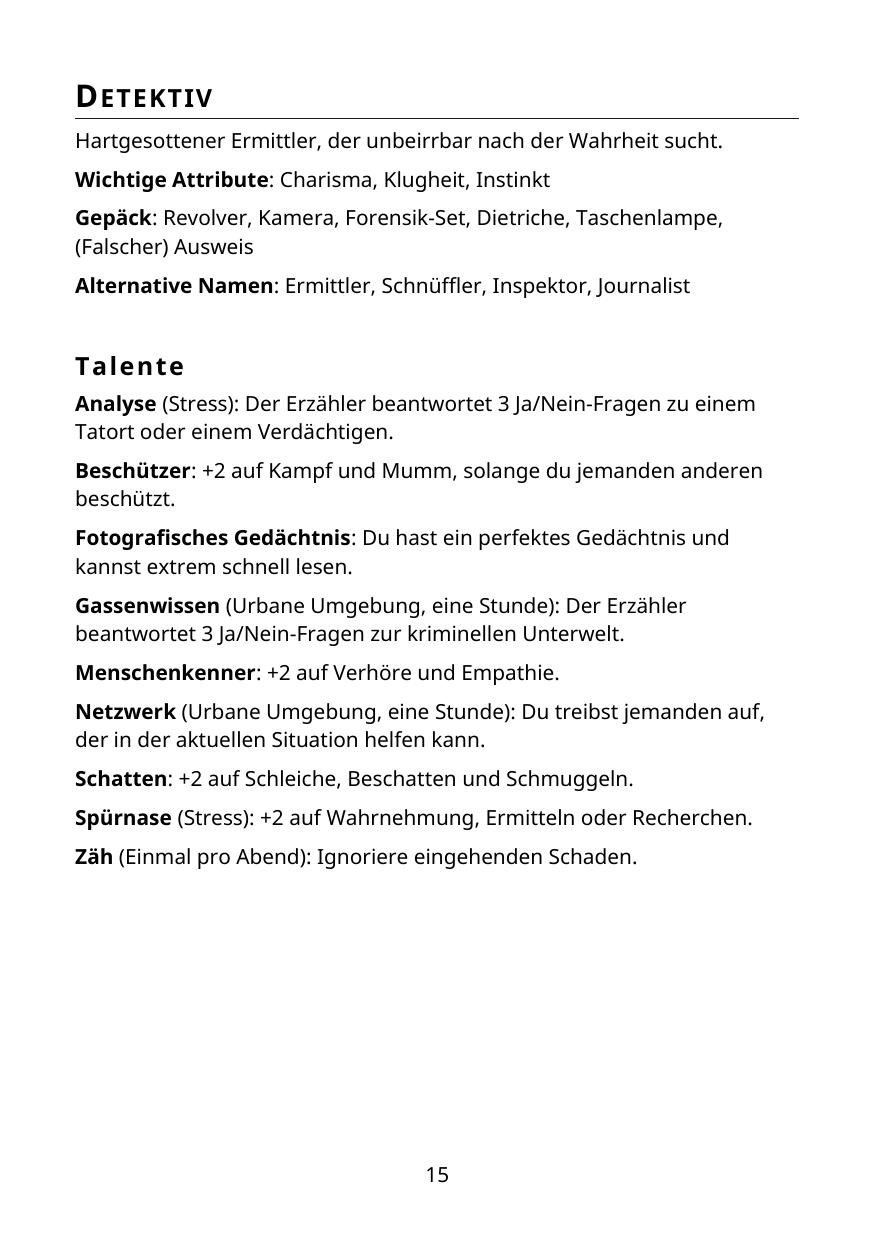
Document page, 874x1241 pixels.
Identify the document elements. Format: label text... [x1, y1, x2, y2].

text Alternative Namen: Ermittler, Schnüffler, Inspektor, Journalist [75, 271, 799, 299]
text Schatten: +2 auf Schleiche, Beschatten und Schmuggeln. [75, 764, 799, 793]
subtitle Detektiv [75, 74, 799, 118]
text Zäh (Einmal pro Abend): Ignoriere eingehenden Schaden. [75, 842, 799, 870]
text Fotografisches Gedächtnis: Du hast ein perfektes Gedächtnis und kannst extrem schnell lesen. [75, 523, 799, 580]
text Wichtige Attribute: Charisma, Klugheit, Instinkt [75, 165, 799, 193]
text Spürnase (Stress): +2 auf Wahrnehmung, Ermitteln oder Recherchen. [75, 803, 799, 831]
text Gassenwissen (Urbane Umgebung, eine Stunde): Der Erzähler beantwortet 3 Ja/Nein-Fragen zur kriminellen Unterwelt. [75, 591, 799, 648]
text Analyse (Stress): Der Erzähler beantwortet 3 Ja/Nein-Fragen zu einem Tatort oder einem Verdächtigen. [75, 389, 799, 446]
subtitle Talente [75, 348, 799, 383]
text Menschenkenner: +2 auf Verhöre und Empathie. [75, 658, 799, 686]
text Beschützer: +2 auf Kampf und Mumm, solange du jemanden anderen beschützt. [75, 456, 799, 513]
text Netzwerk (Urbane Umgebung, eine Stunde): Du treibst jemanden auf, der in der aktuellen Situation helfen kann. [75, 697, 799, 754]
text Hartgesottener Ermittler, der unbeirrbar nach der Wahrheit sucht. [75, 126, 799, 154]
text Gepäck: Revolver, Kamera, Forensik-Set, Dietriche, Taschenlampe, (Falscher) Ausweis [75, 203, 799, 260]
